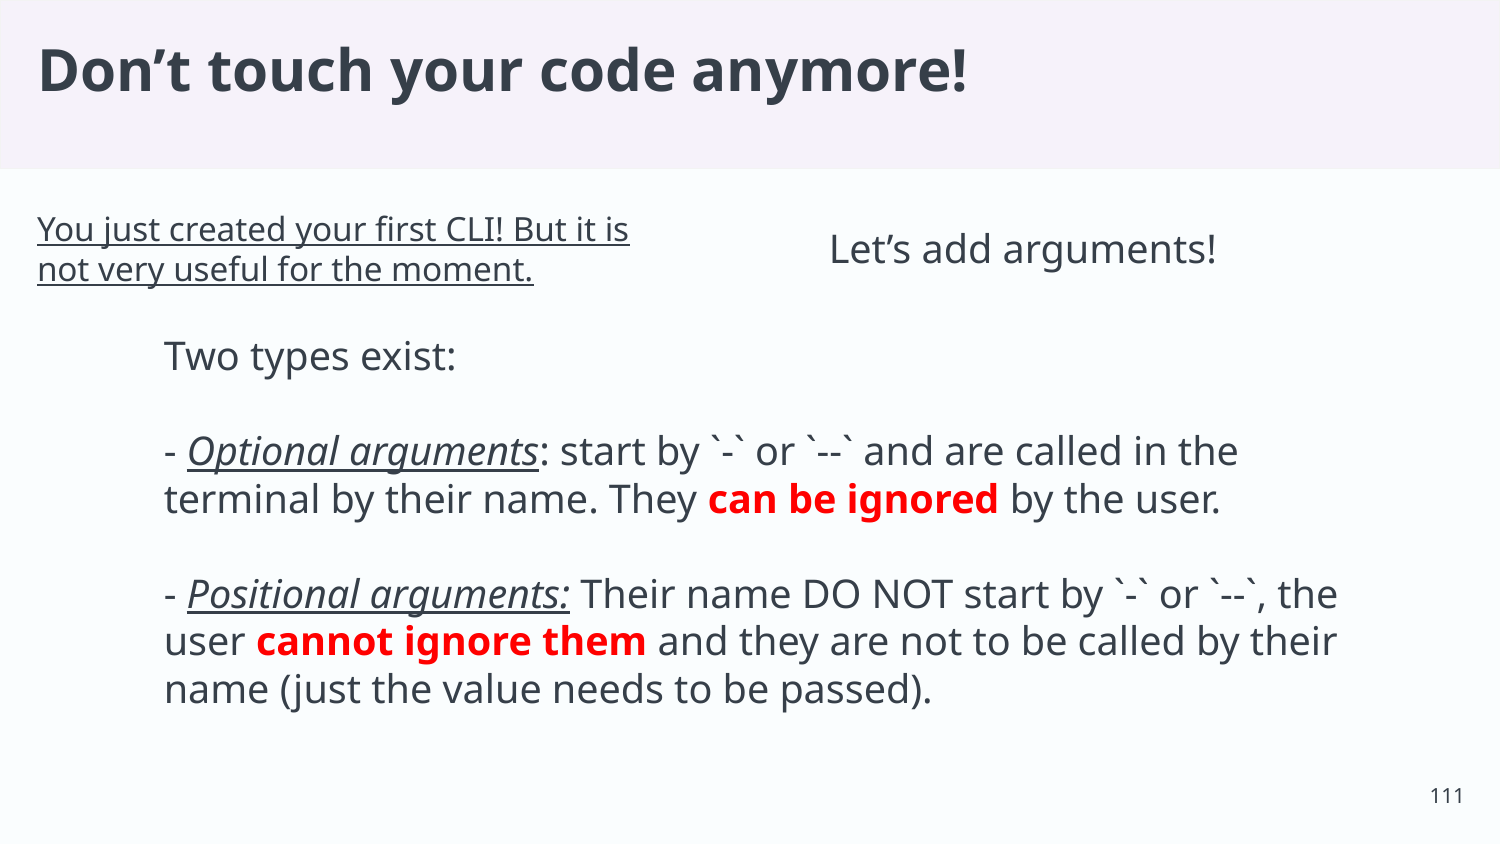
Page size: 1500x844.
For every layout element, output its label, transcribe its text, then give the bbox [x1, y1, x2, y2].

title Don’t touch your code anymore! [22, 18, 1163, 132]
text_box Let’s add arguments! [813, 209, 1306, 287]
slide_number [1389, 764, 1480, 830]
text_box You just created your first CLI! But it is not very useful for the moment. [22, 192, 705, 303]
text_box Two types exist: - Optional arguments: start by `-` or `--` and are called in the terminal by their name. They can be ignored by the user. - Positional arguments: Their name DO NOT start by `-` or `--`, the user cannot ignore them and they are not to be called by their name (just the value needs to be passed). [148, 316, 1402, 774]
